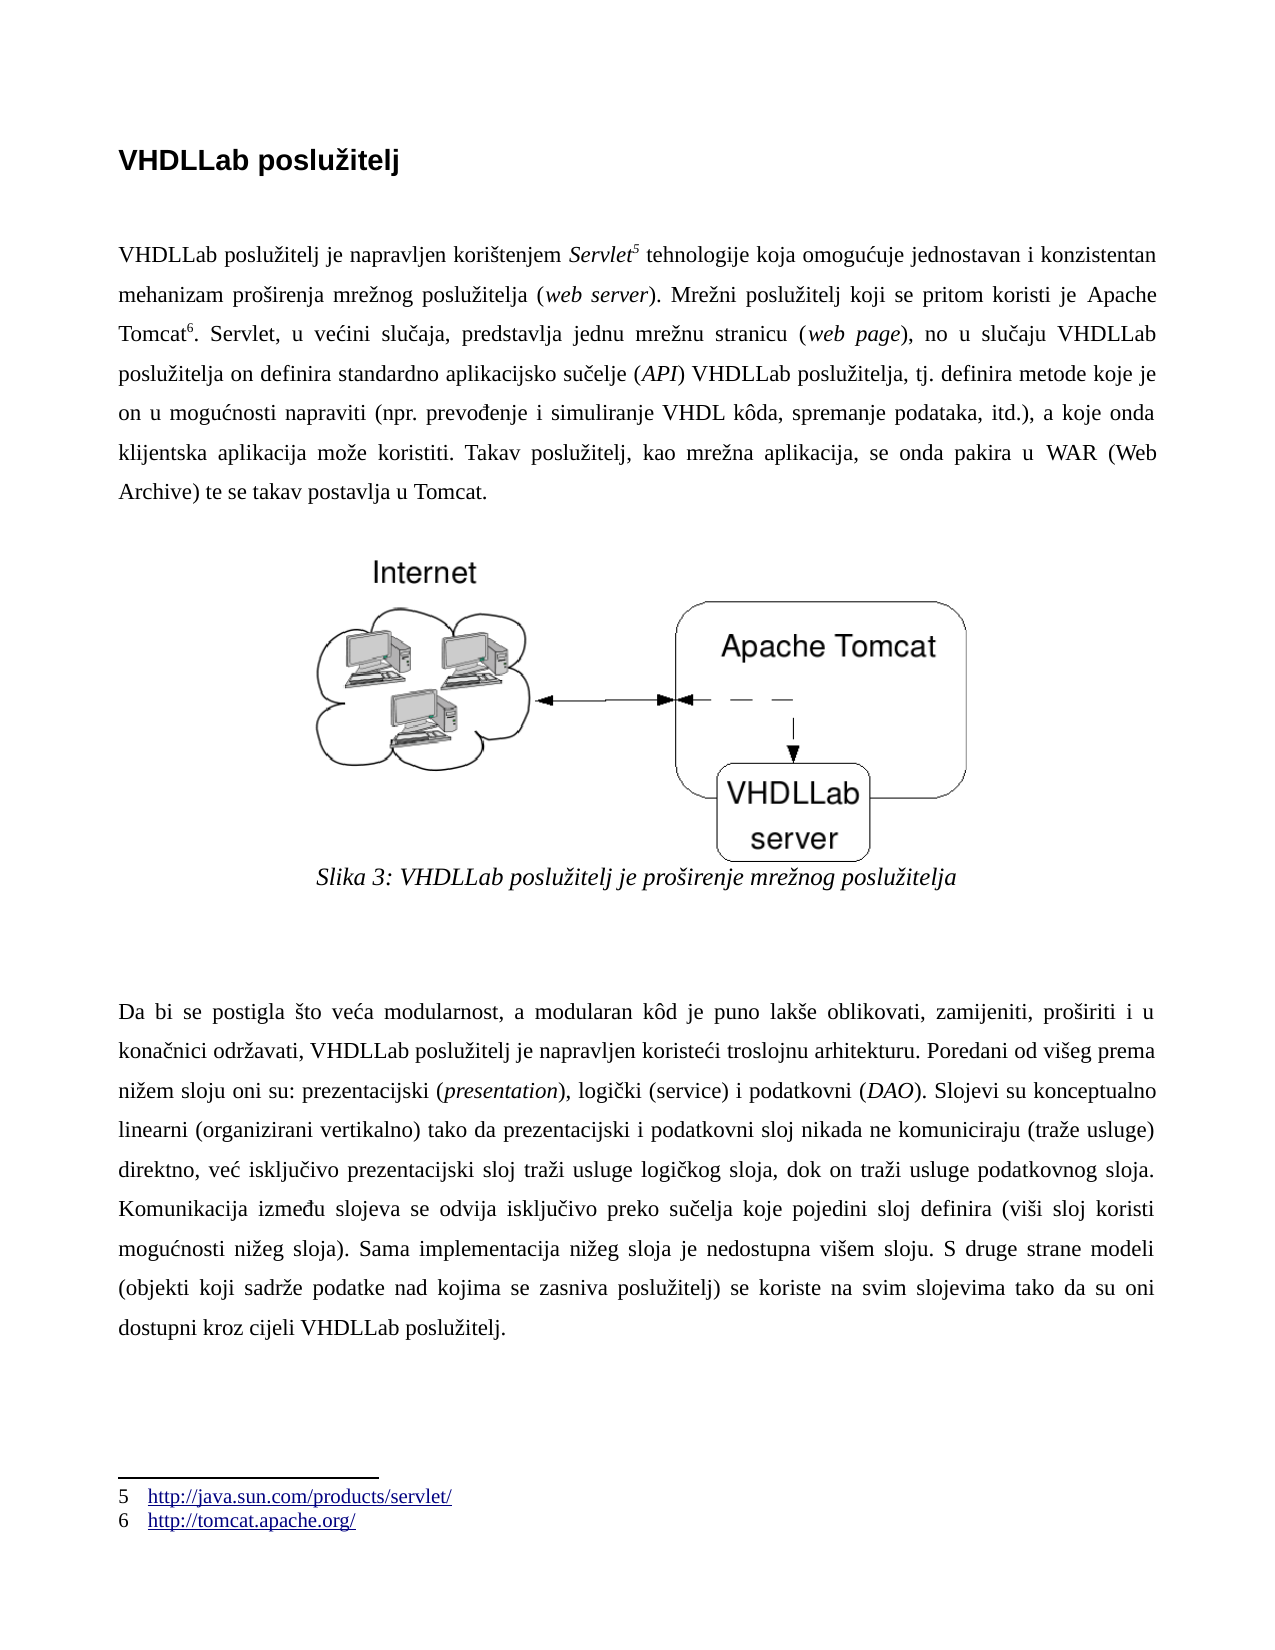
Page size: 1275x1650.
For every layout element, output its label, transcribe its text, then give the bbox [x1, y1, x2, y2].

text VHDLLab poslužitelj je napravljen korištenjem Servlet tehnologije koja omogućuje jednostavan i konzistentan mehanizam proširenja mrežnog poslužitelja (web server). Mrežni poslužitelj koji se pritom koristi je Apache Tomcat. Servlet, u većini slučaja, predstavlja jednu mrežnu stranicu (web page), no u slučaju VHDLLab poslužitelja on definira standardno aplikacijsko sučelje (API) VHDLLab poslužitelja, tj. definira metode koje je on u mogućnosti napraviti (npr. prevođenje i simuliranje VHDL kôda, spremanje podataka, itd.), a koje onda klijentska aplikacija može koristiti. Takav poslužitelj, kao mrežna aplikacija, se onda pakira u WAR (Web Archive) te se takav postavlja u Tomcat. [118, 241, 1157, 504]
text Da bi se postigla što veća modularnost, a modularan kôd je puno lakše oblikovati, zamijeniti, proširiti i u konačnici održavati, VHDLLab poslužitelj je napravljen koristeći troslojnu arhitekturu. Poredani od višeg prema nižem sloju oni su: prezentacijski (presentation), logički (service) i podatkovni (DAO). Slojevi su konceptualno linearni (organizirani vertikalno) tako da prezentacijski i podatkovni sloj nikada ne komuniciraju (traže usluge) direktno, već isključivo prezentacijski sloj traži usluge logičkog sloja, dok on traži usluge podatkovnog sloja. Komunikacija između slojeva se odvija isključivo preko sučelja koje pojedini sloj definira (viši sloj koristi mogućnosti nižeg sloja). Sama implementacija nižeg sloja je nedostupna višem sloju. S druge strane modeli (objekti koji sadrže podatke nad kojima se zasniva poslužitelj) se koriste na svim slojevima tako da su oni dostupni kroz cijeli VHDLLab poslužitelj. [118, 998, 1157, 1340]
text Slika 3: VHDLLab poslužitelj je proširenje mrežnog poslužitelja [309, 862, 966, 891]
text http://tomcat.apache.org/ [118, 1508, 1157, 1532]
subtitle VHDLLab poslužitelj [118, 143, 1157, 177]
text http://java.sun.com/products/servlet/ [118, 1484, 1157, 1508]
picture [309, 542, 967, 862]
